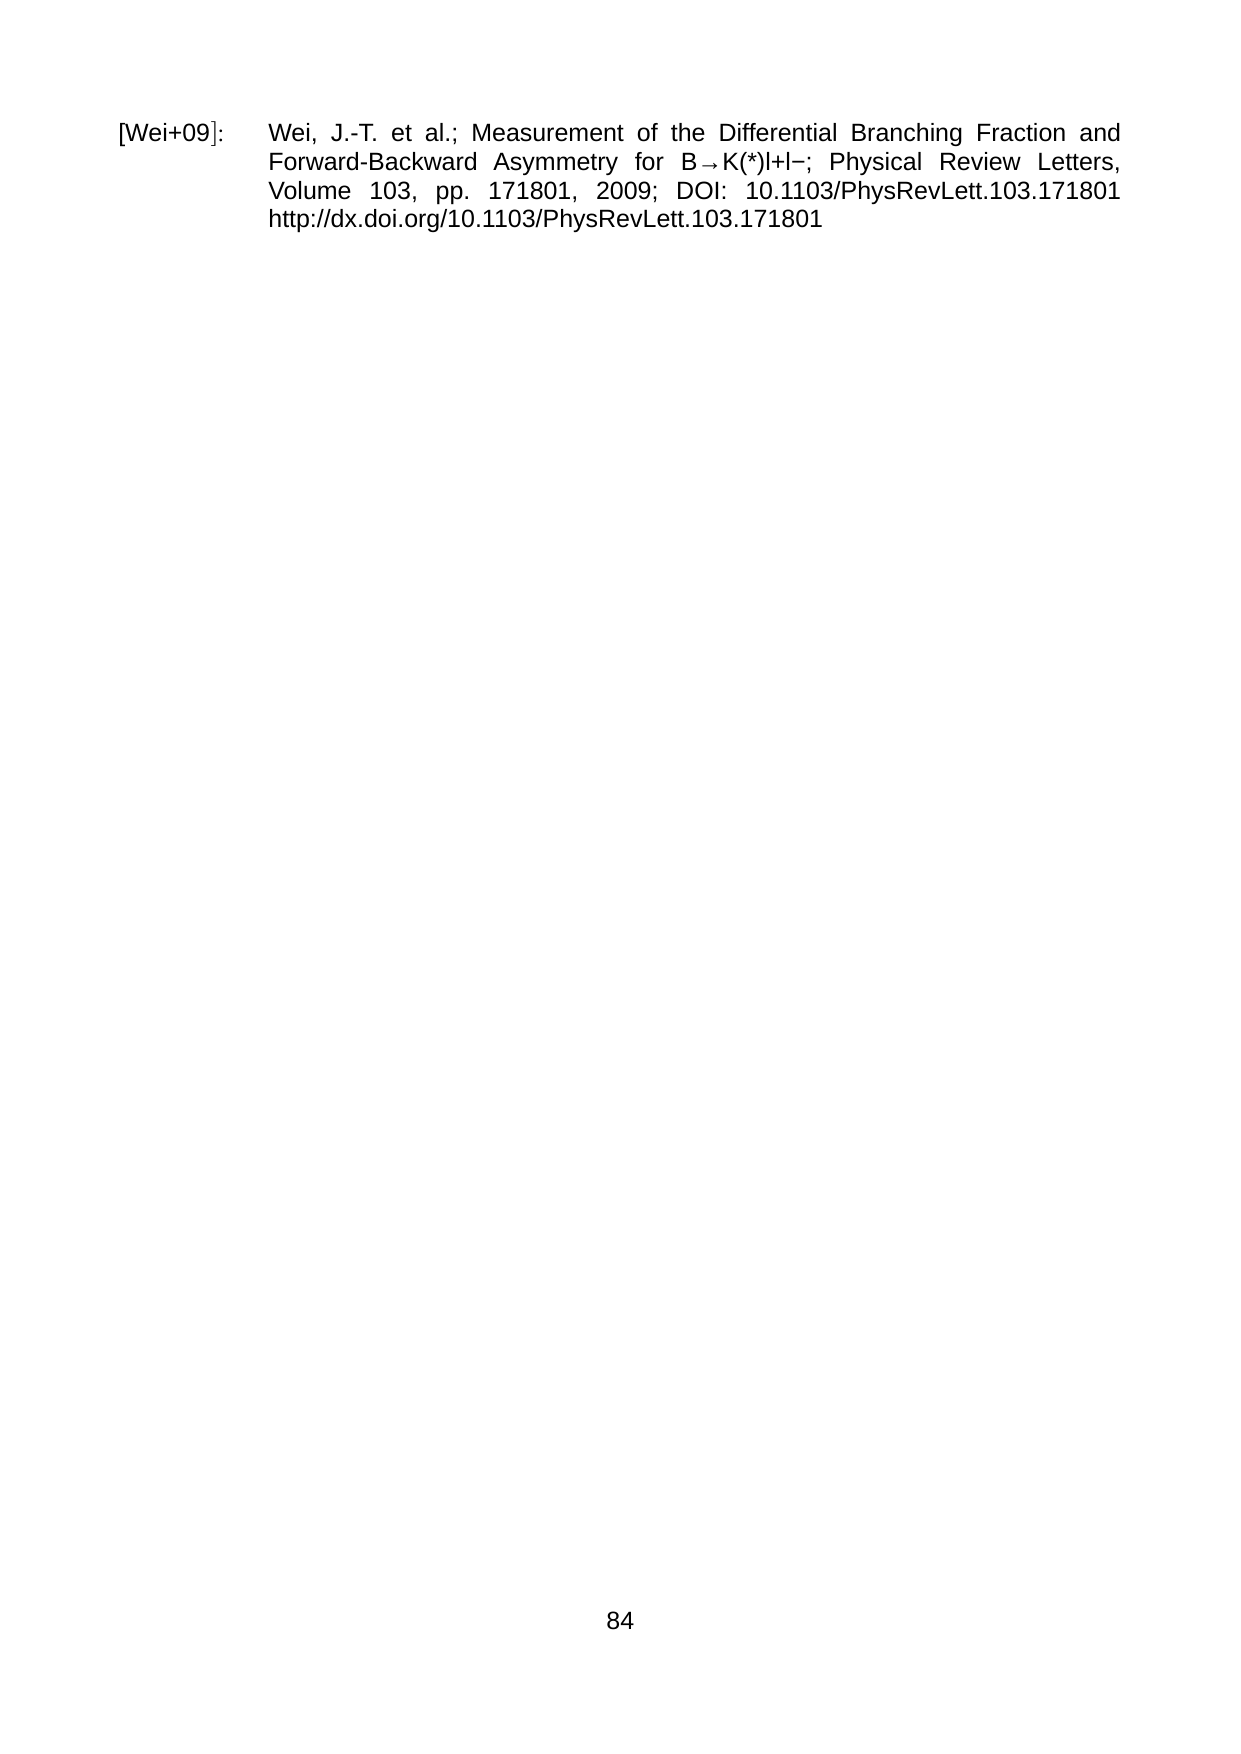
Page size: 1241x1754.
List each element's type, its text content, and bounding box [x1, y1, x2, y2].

text [Wei+09]: Wei, J.-T. et al.; Measurement of the Differential Branching Fraction and Forward-Backward Asymmetry for B→K(*)l+l−; Physical Review Letters, Volume 103, pp. 171801, 2009; DOI: 10.1103/PhysRevLett.103.171801 http://dx.doi.org/10.1103/PhysRevLett.103.171801 [118, 118, 1122, 233]
